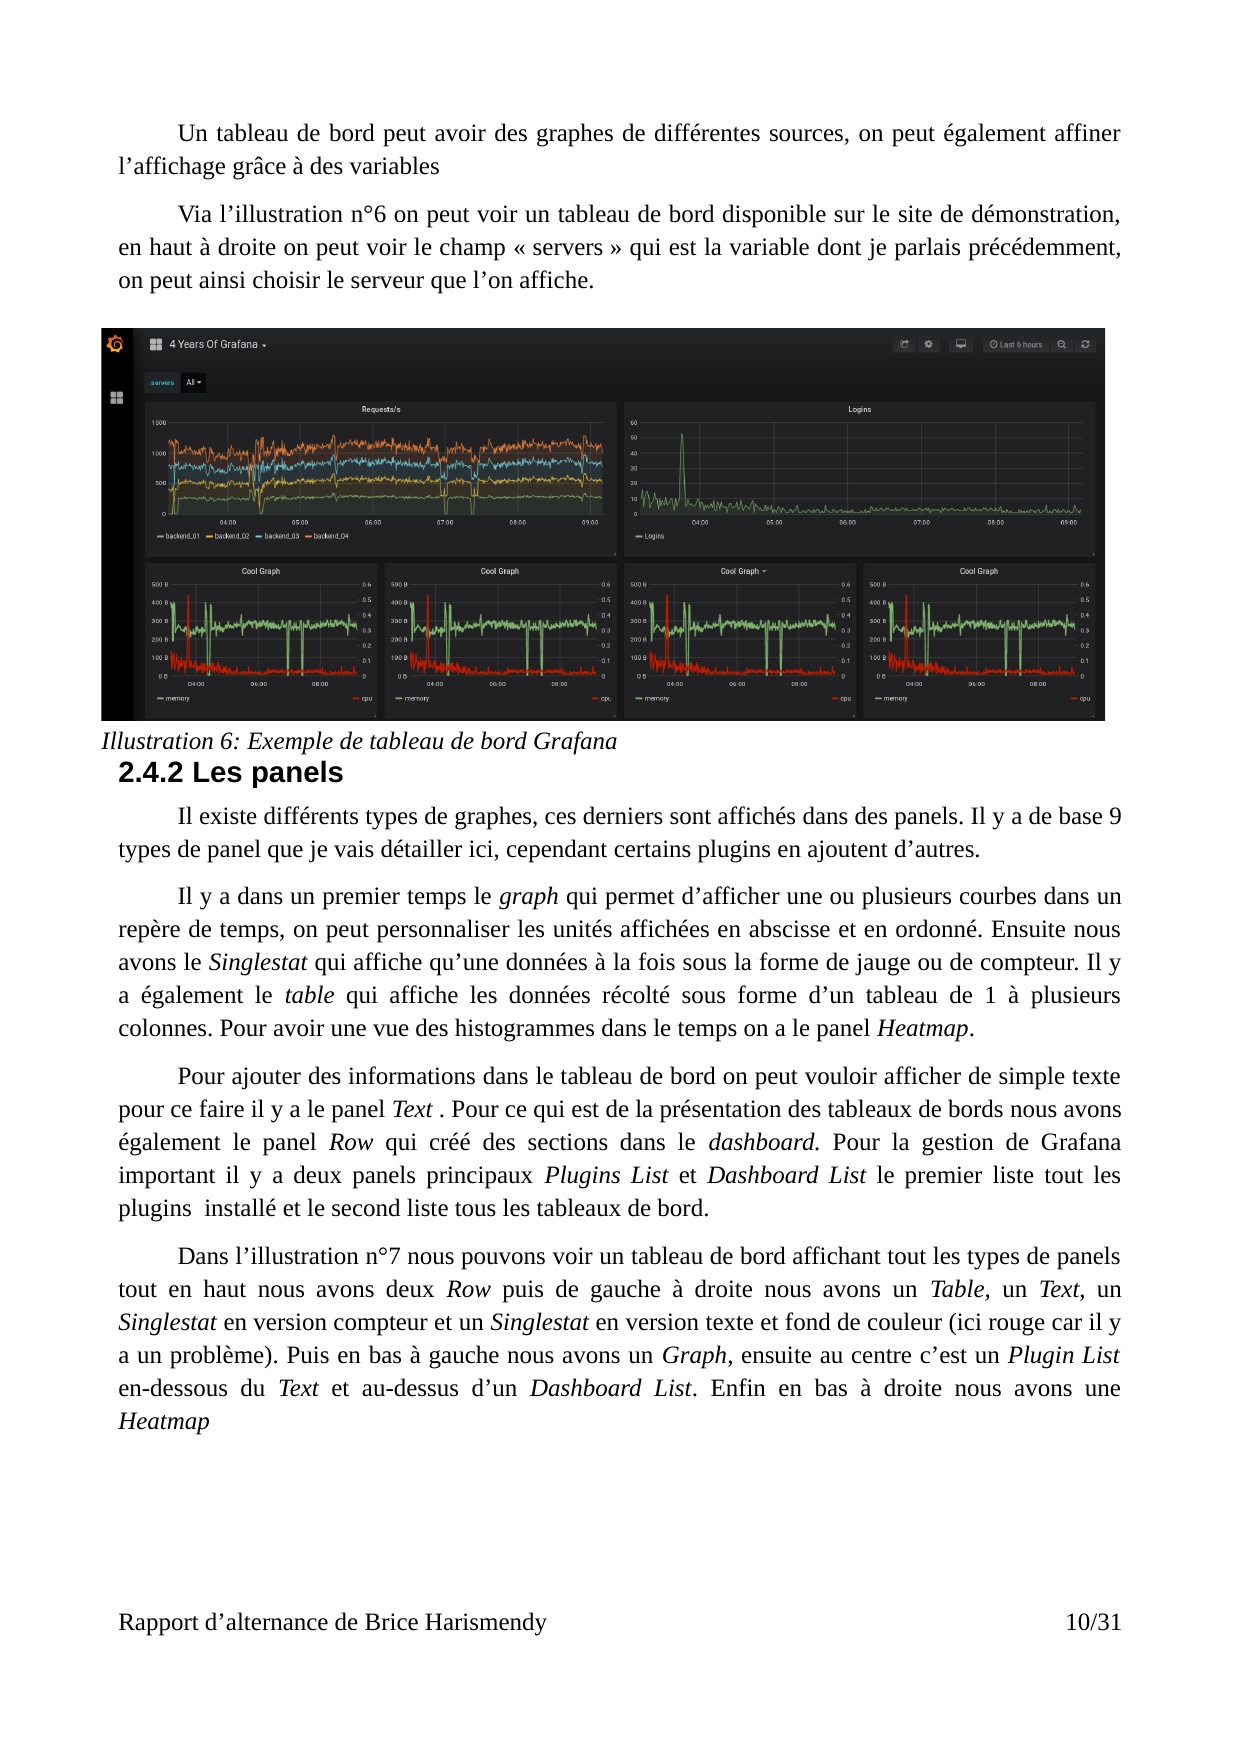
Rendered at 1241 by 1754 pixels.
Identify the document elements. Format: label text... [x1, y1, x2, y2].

text Via l’illustration n°6 on peut voir un tableau de bord disponible sur le site de démonstration, en haut à droite on peut voir le champ « servers » qui est la variable dont je parlais précédemment, on peut ainsi choisir le serveur que l’on affiche. [118, 199, 1122, 293]
text Illustration 6: Exemple de tableau de bord Grafana [101, 721, 1105, 754]
text Pour ajouter des informations dans le tableau de bord on peut vouloir afficher de simple texte pour ce faire il y a le panel Text . Pour ce qui est de la présentation des tableaux de bords nous avons également le panel Row qui créé des sections dans le dashboard. Pour la gestion de Grafana important il y a deux panels principaux Plugins List et Dashboard List le premier liste tout les plugins installé et le second liste tous les tableaux de bord. [118, 1061, 1122, 1222]
text Il y a dans un premier temps le graph qui permet d’afficher une ou plusieurs courbes dans un repère de temps, on peut personnaliser les unités affichées en abscisse et en ordonné. Ensuite nous avons le Singlestat qui affiche qu’une données à la fois sous la forme de jauge ou de compteur. Il y a également le table qui affiche les données récolté sous forme d’un tableau de 1 à plusieurs colonnes. Pour avoir une vue des histogrammes dans le temps on a le panel Heatmap. [118, 881, 1122, 1042]
text Un tableau de bord peut avoir des graphes de différentes sources, on peut également affiner l’affichage grâce à des variables [118, 118, 1122, 180]
text Dans l’illustration n°7 nous pouvons voir un tableau de bord affichant tout les types de panels tout en haut nous avons deux Row puis de gauche à droite nous avons un Table, un Text, un Singlestat en version compteur et un Singlestat en version texte et fond de couleur (ici rouge car il y a un problème). Puis en bas à gauche nous avons un Graph, ensuite au centre c’est un Plugin List en-dessous du Text et au-dessus d’un Dashboard List. Enfin en bas à droite nous avons une Heatmap [118, 1241, 1122, 1434]
picture [101, 328, 1106, 721]
subtitle Les panels [101, 316, 1122, 788]
text Il existe différents types de graphes, ces derniers sont affichés dans des panels. Il y a de base 9 types de panel que je vais détailler ici, cependant certains plugins en ajoutent d’autres. [118, 801, 1122, 862]
